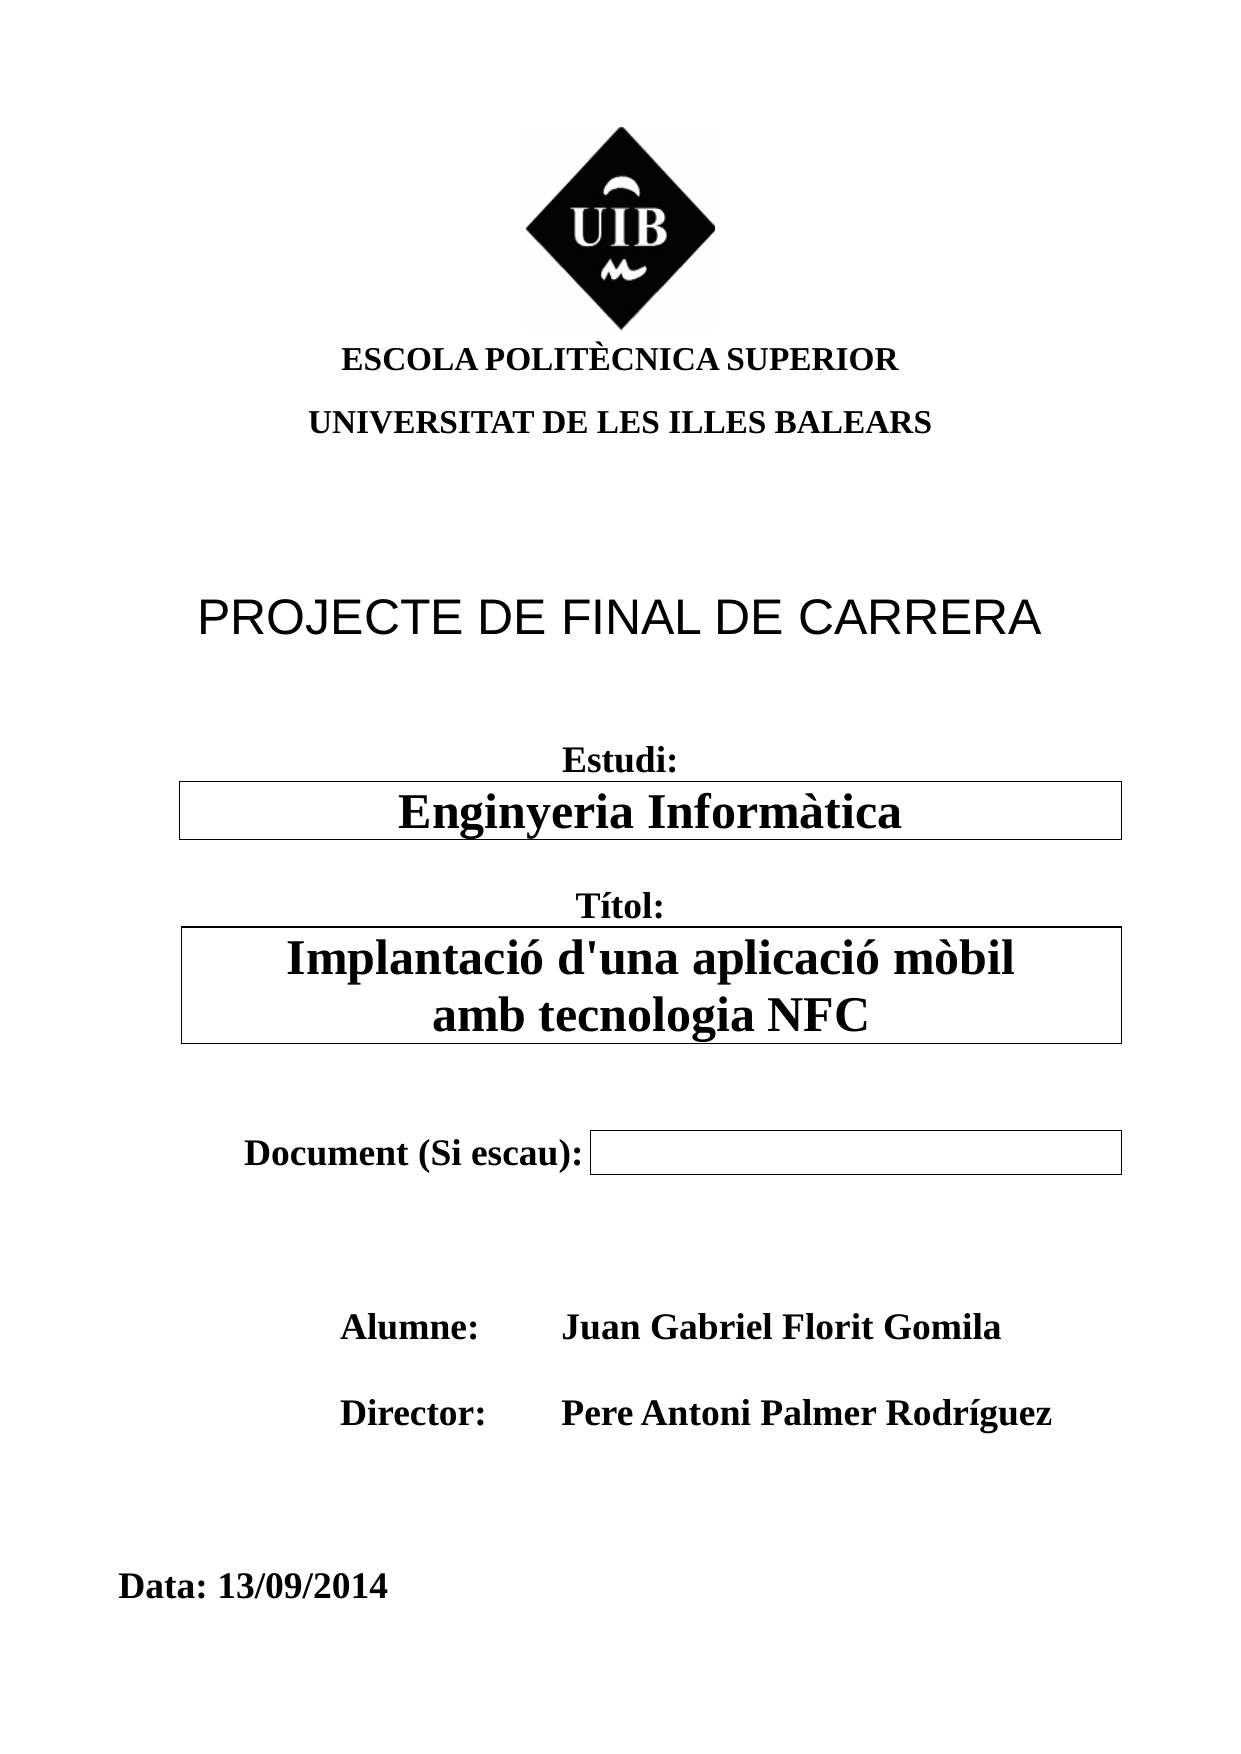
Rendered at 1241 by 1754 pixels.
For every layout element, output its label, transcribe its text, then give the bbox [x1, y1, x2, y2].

text Estudi: [118, 737, 1122, 781]
table_header Document (Si escau): [180, 1130, 590, 1174]
text ESCOLA POLITÈCNICA SUPERIOR [118, 339, 1122, 378]
text Director: Pere Antoni Palmer Rodríguez [118, 1391, 1122, 1434]
subtitle PROJECTE DE FINAL DE CARRERA [118, 587, 1122, 645]
text Alumne: Juan Gabriel Florit Gomila [118, 1304, 1122, 1347]
table_header Implantació d'una aplicació mòbil amb tecnologia NFC [182, 928, 1121, 1042]
text Data: 13/09/2014 [118, 1563, 1122, 1606]
picture [525, 127, 715, 331]
subtitle UNIVERSITAT DE LES ILLES BALEARS [118, 403, 1122, 441]
table_header [591, 1131, 1121, 1174]
text Títol: [118, 883, 1122, 926]
table_header Enginyeria Informàtica [180, 782, 1121, 839]
